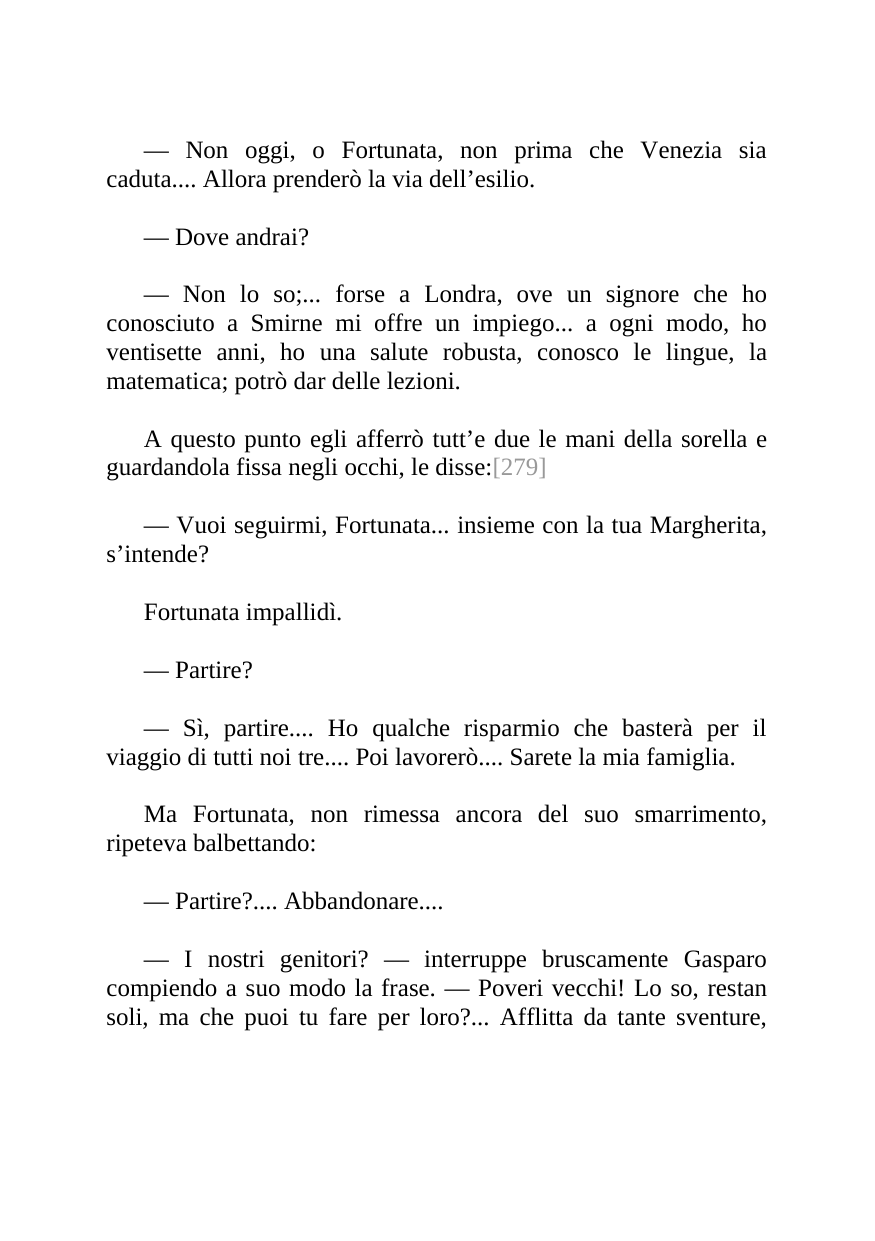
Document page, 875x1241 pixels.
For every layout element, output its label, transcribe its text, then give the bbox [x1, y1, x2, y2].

text — Dove andrai? [106, 222, 768, 250]
text Fortunata impallidì. [106, 597, 768, 626]
text A questo punto egli afferrò tutt’e due le mani della sorella e guardandola fissa negli occhi, le disse:[279] [106, 424, 768, 481]
text — Sì, partire.... Ho qualche risparmio che basterà per il viaggio di tutti noi tre.... Poi lavorerò.... Sarete la mia famiglia. [106, 713, 768, 770]
text Ma Fortunata, non rimessa ancora del suo smarrimento, ripeteva balbettando: [106, 799, 768, 857]
text — I nostri genitori? — interruppe bruscamente Gasparo compiendo a suo modo la frase. — Poveri vecchi! Lo so, restan soli, ma che puoi tu fare per loro?... Afflitta da tante sventure, [106, 944, 768, 1030]
text — Partire? [106, 655, 768, 684]
text — Vuoi seguirmi, Fortunata... insieme con la tua Margherita, s’intende? [106, 510, 768, 568]
text — Non oggi, o Fortunata, non prima che Venezia sia caduta.... Allora prenderò la via dell’esilio. [106, 135, 768, 192]
text — Non lo so;... forse a Londra, ove un signore che ho conosciuto a Smirne mi offre un impiego... a ogni modo, ho ventisette anni, ho una salute robusta, conosco le lingue, la matematica; potrò dar delle lezioni. [106, 279, 768, 394]
text — Partire?.... Abbandonare.... [106, 886, 768, 915]
